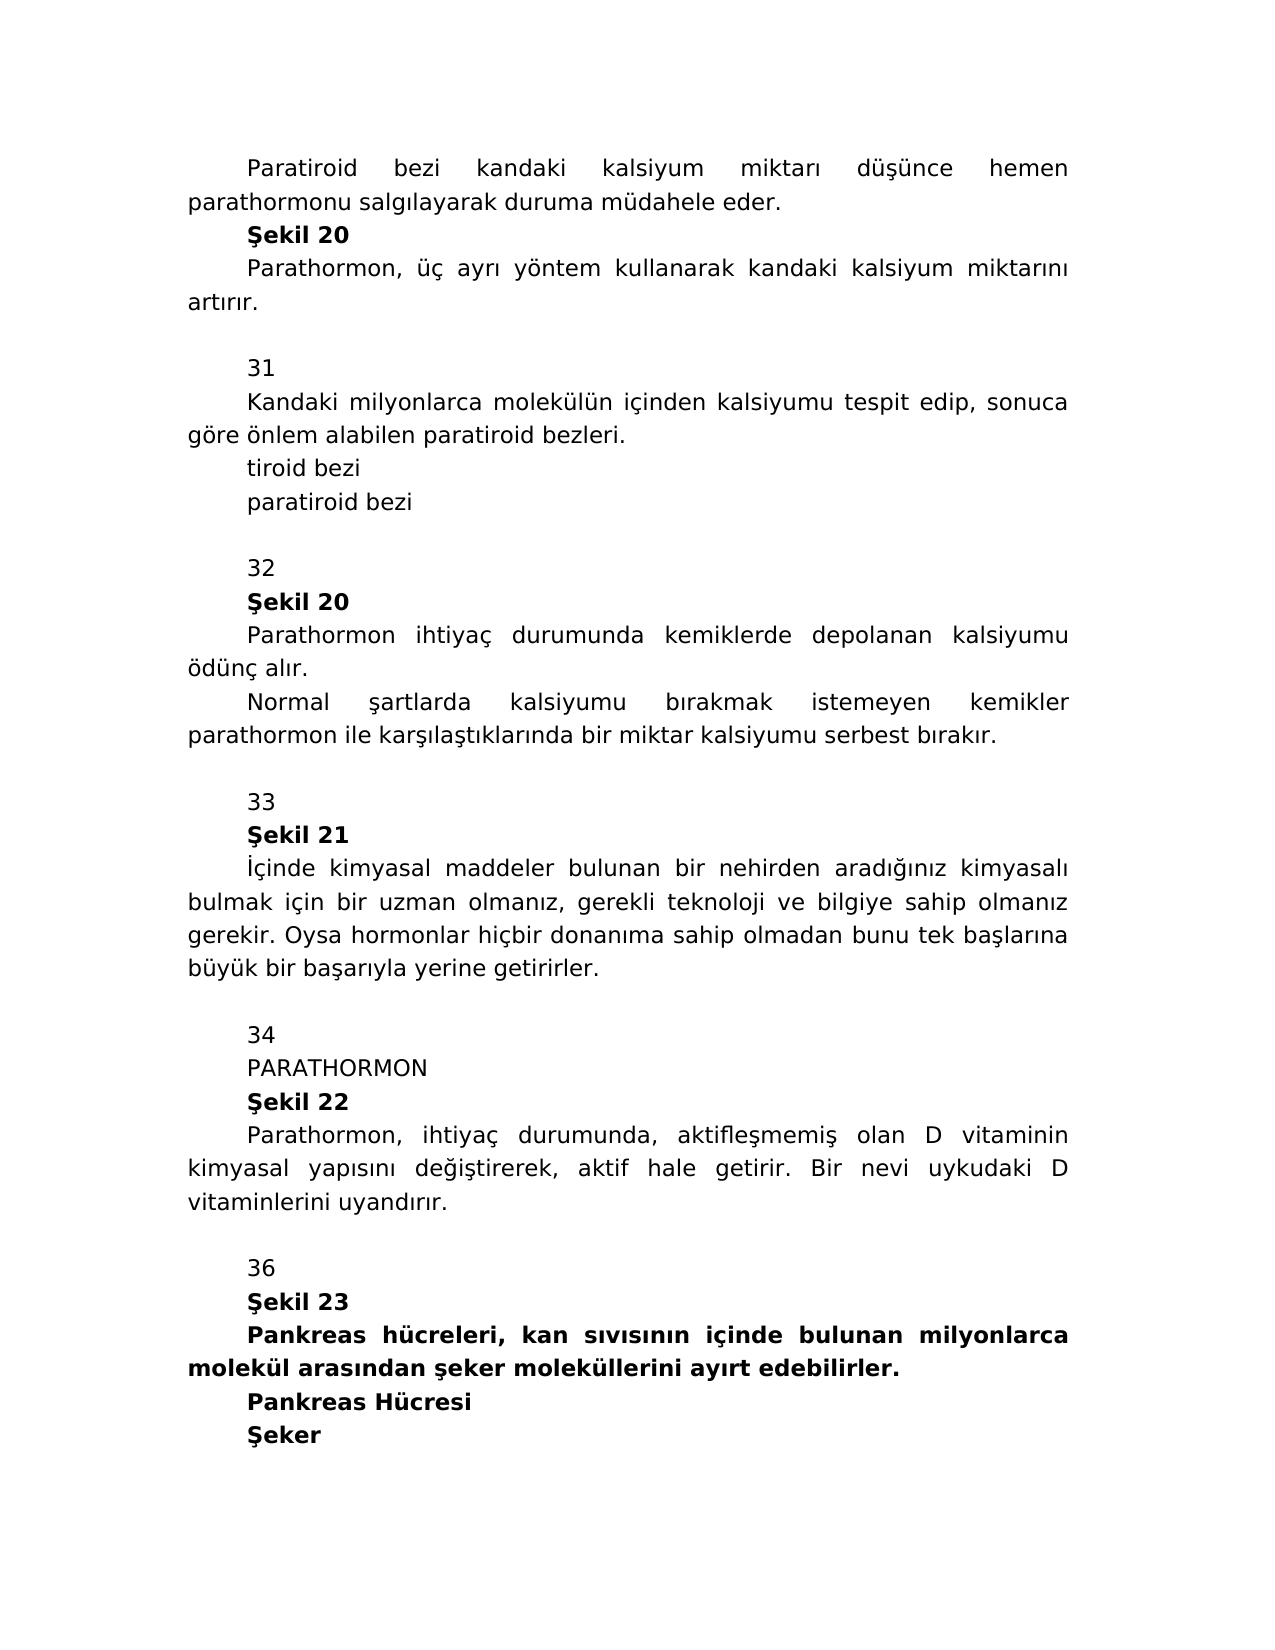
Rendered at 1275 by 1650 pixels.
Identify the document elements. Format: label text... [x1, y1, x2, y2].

text 36 [187, 1250, 1070, 1283]
text 32 [187, 550, 1070, 583]
text Şekil 22 [187, 1083, 1070, 1117]
text Paratiroid bezi kandaki kalsiyum miktarı düşünce hemen parathormonu salgılayarak duruma müdahele eder. [187, 150, 1070, 217]
text PARATHORMON [187, 1050, 1070, 1083]
text Parathormon, ihtiyaç durumunda, aktifleşmemiş olan D vitaminin kimyasal yapısını değiştirerek, aktif hale getirir. Bir nevi uykudaki D vitaminlerini uyandırır. [187, 1117, 1070, 1217]
text Kandaki milyonlarca molekülün içinden kalsiyumu tespit edip, sonuca göre önlem alabilen paratiroid bezleri. [187, 383, 1070, 450]
text Şekil 20 [187, 217, 1070, 250]
text 34 [187, 1017, 1070, 1050]
text 33 [187, 783, 1070, 817]
text Şekil 20 [187, 583, 1070, 617]
text Pankreas Hücresi [187, 1383, 1070, 1417]
text Parathormon ihtiyaç durumunda kemiklerde depolanan kalsiyumu ödünç alır. [187, 617, 1070, 683]
text paratiroid bezi [187, 483, 1070, 517]
text Normal şartlarda kalsiyumu bırakmak istemeyen kemikler parathormon ile karşılaştıklarında bir miktar kalsiyumu serbest bırakır. [187, 683, 1070, 750]
text Şekil 21 [187, 817, 1070, 850]
text tiroid bezi [187, 450, 1070, 483]
text Şeker [187, 1417, 1070, 1450]
text Parathormon, üç ayrı yöntem kullanarak kandaki kalsiyum miktarını artırır. [187, 250, 1070, 317]
text İçinde kimyasal maddeler bulunan bir nehirden aradığınız kimyasalı bulmak için bir uzman olmanız, gerekli teknoloji ve bilgiye sahip olmanız gerekir. Oysa hormonlar hiçbir donanıma sahip olmadan bunu tek başlarına büyük bir başarıyla yerine getirirler. [187, 850, 1070, 983]
text Pankreas hücreleri, kan sıvısının içinde bulunan milyonlarca molekül arasından şeker moleküllerini ayırt edebilirler. [187, 1317, 1070, 1383]
text Şekil 23 [187, 1283, 1070, 1317]
text 31 [187, 350, 1070, 383]
